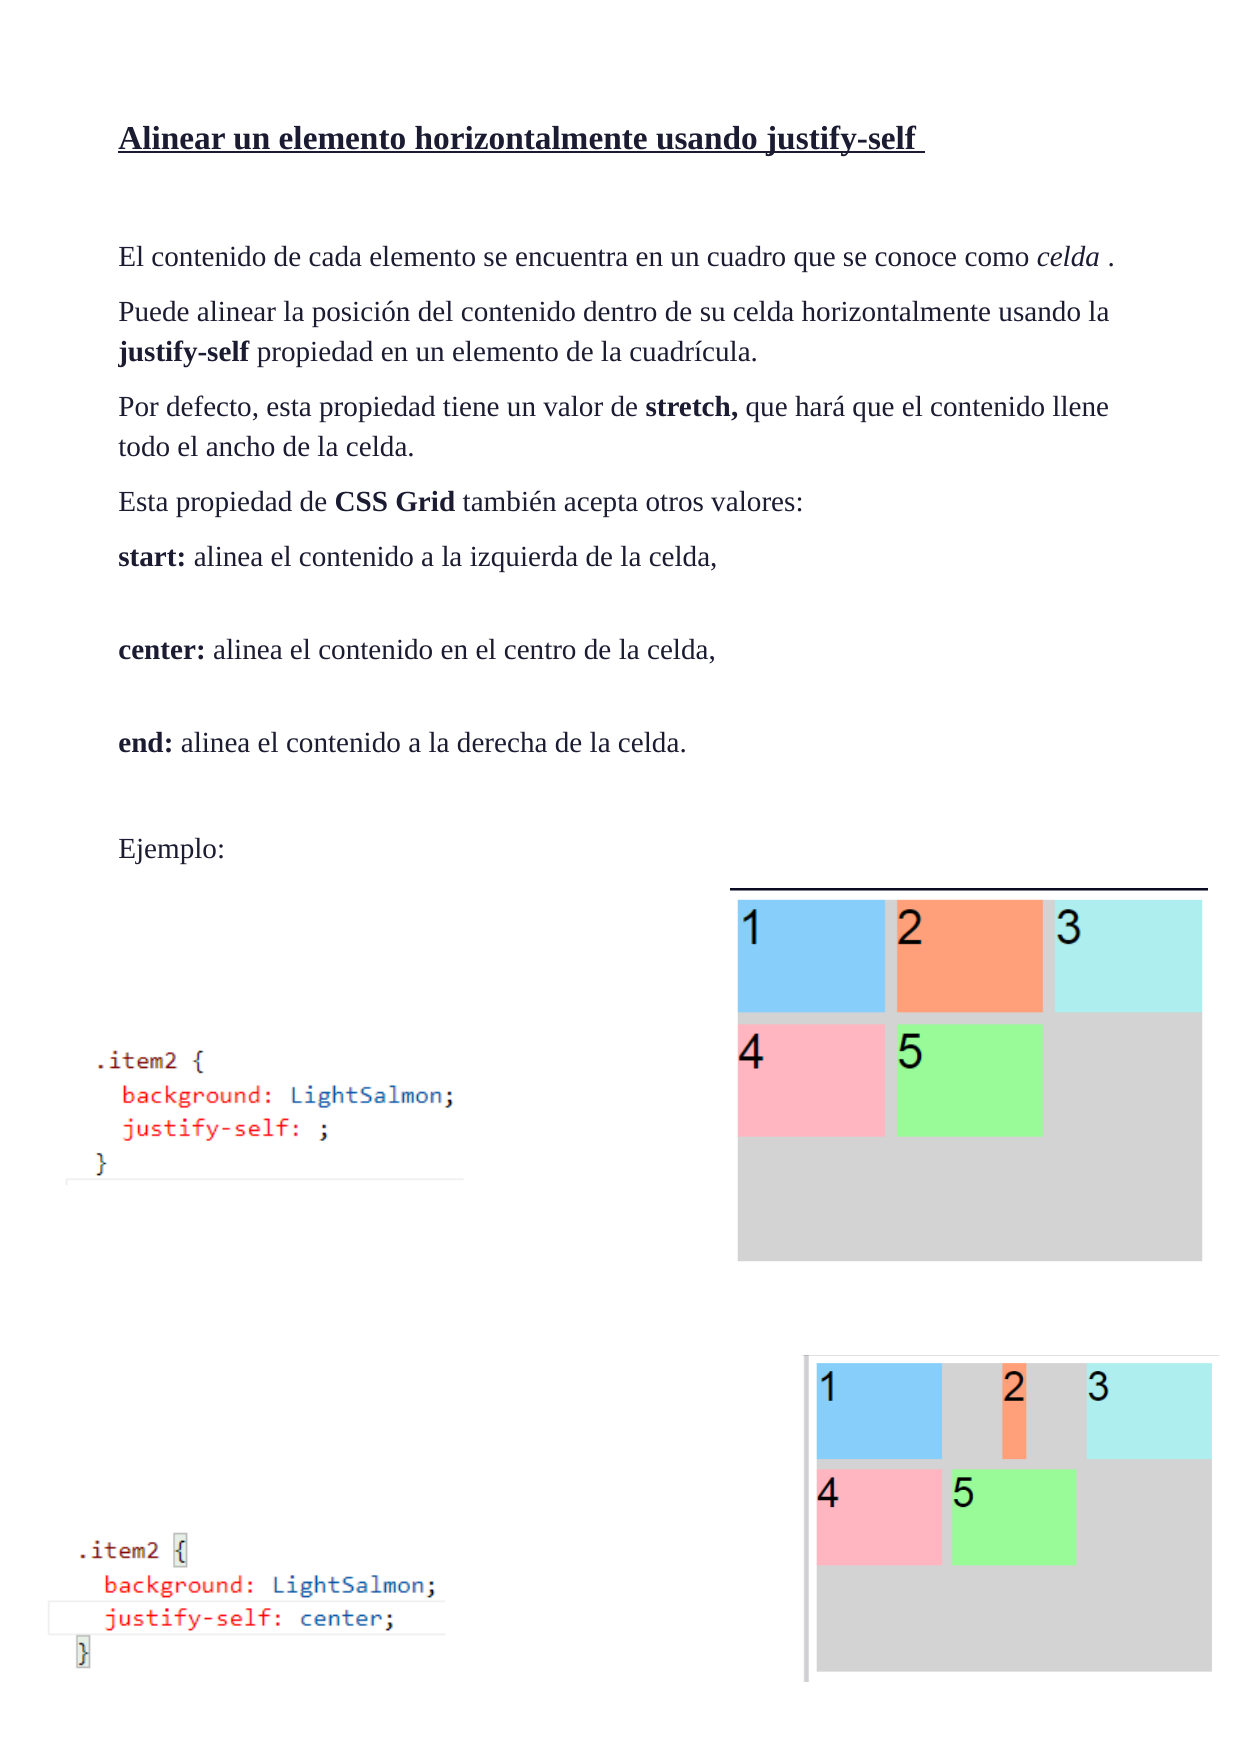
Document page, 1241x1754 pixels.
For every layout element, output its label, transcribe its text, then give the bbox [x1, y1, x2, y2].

picture [802, 1355, 1220, 1682]
text center: alinea el contenido en el centro de la celda, [118, 632, 1122, 666]
picture [63, 1026, 464, 1185]
text Esta propiedad de CSS Grid también acepta otros valores: [118, 484, 1122, 517]
text El contenido de cada elemento se encuentra en un cuadro que se conoce como celda . [118, 239, 1122, 273]
picture [42, 1530, 446, 1681]
picture [730, 888, 1208, 1272]
text Puede alinear la posición del contenido dentro de su celda horizontalmente usando la justify-self propiedad en un elemento de la cuadrícula. [118, 294, 1122, 368]
text Alinear un elemento horizontalmente usando justify-self [118, 118, 1122, 156]
text Ejemplo: [118, 831, 1122, 864]
text end: alinea el contenido a la derecha de la celda. [118, 726, 1122, 759]
text Por defecto, esta propiedad tiene un valor de stretch, que hará que el contenido llene todo el ancho de la celda. [118, 389, 1122, 463]
text start: alinea el contenido a la izquierda de la celda, [118, 539, 1122, 572]
